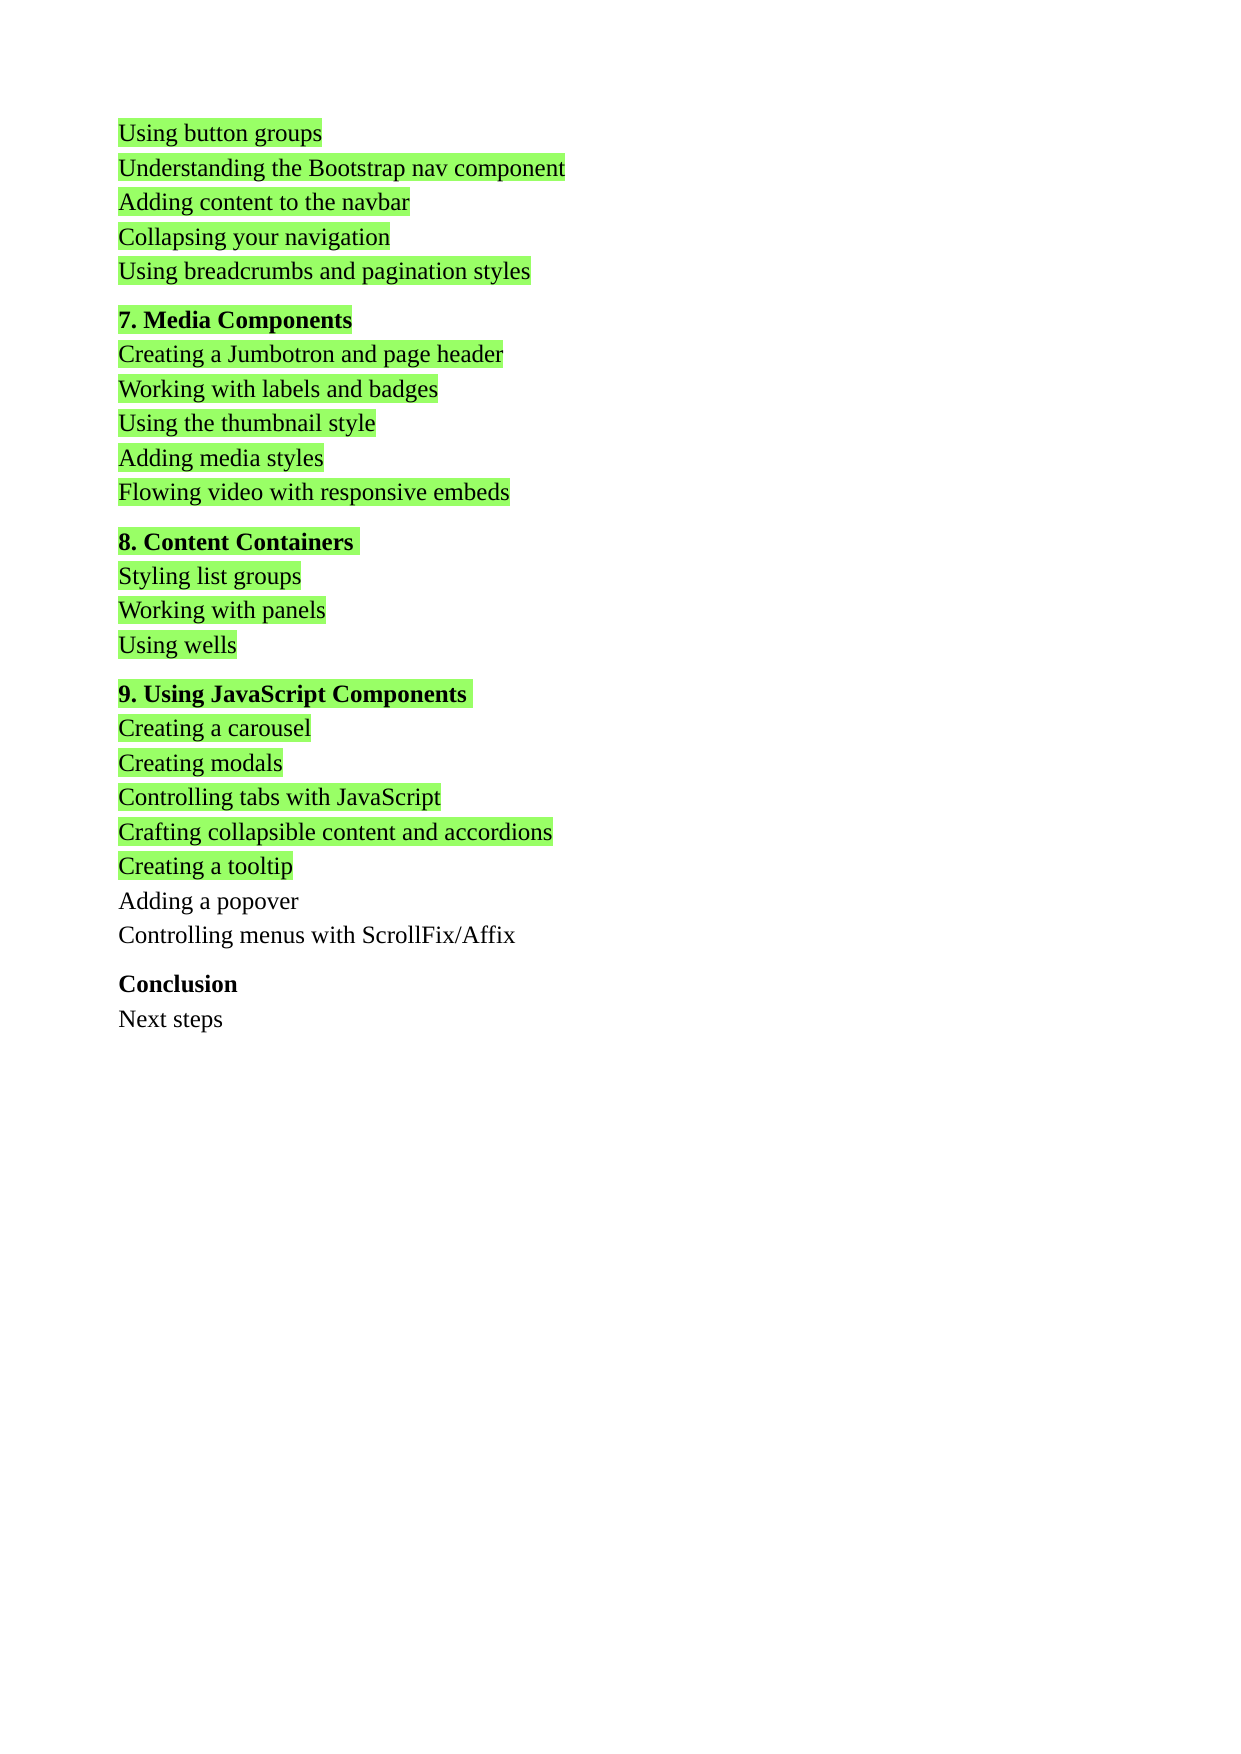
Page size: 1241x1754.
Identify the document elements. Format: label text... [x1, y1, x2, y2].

text 9. Using JavaScript Components Creating a carousel Creating modals Controlling tabs with JavaScript Crafting collapsible content and accordions Creating a tooltip Adding a popover Controlling menus with ScrollFix/Affix [118, 679, 1122, 949]
text Using button groups Understanding the Bootstrap nav component Adding content to the navbar Collapsing your navigation Using breadcrumbs and pagination styles [118, 118, 1122, 285]
text 8. Content Containers Styling list groups Working with panels Using wells [118, 527, 1122, 659]
text 7. Media Components Creating a Jumbotron and page header Working with labels and badges Using the thumbnail style Adding media styles Flowing video with responsive embeds [118, 305, 1122, 506]
text Conclusion Next steps [118, 969, 1122, 1033]
